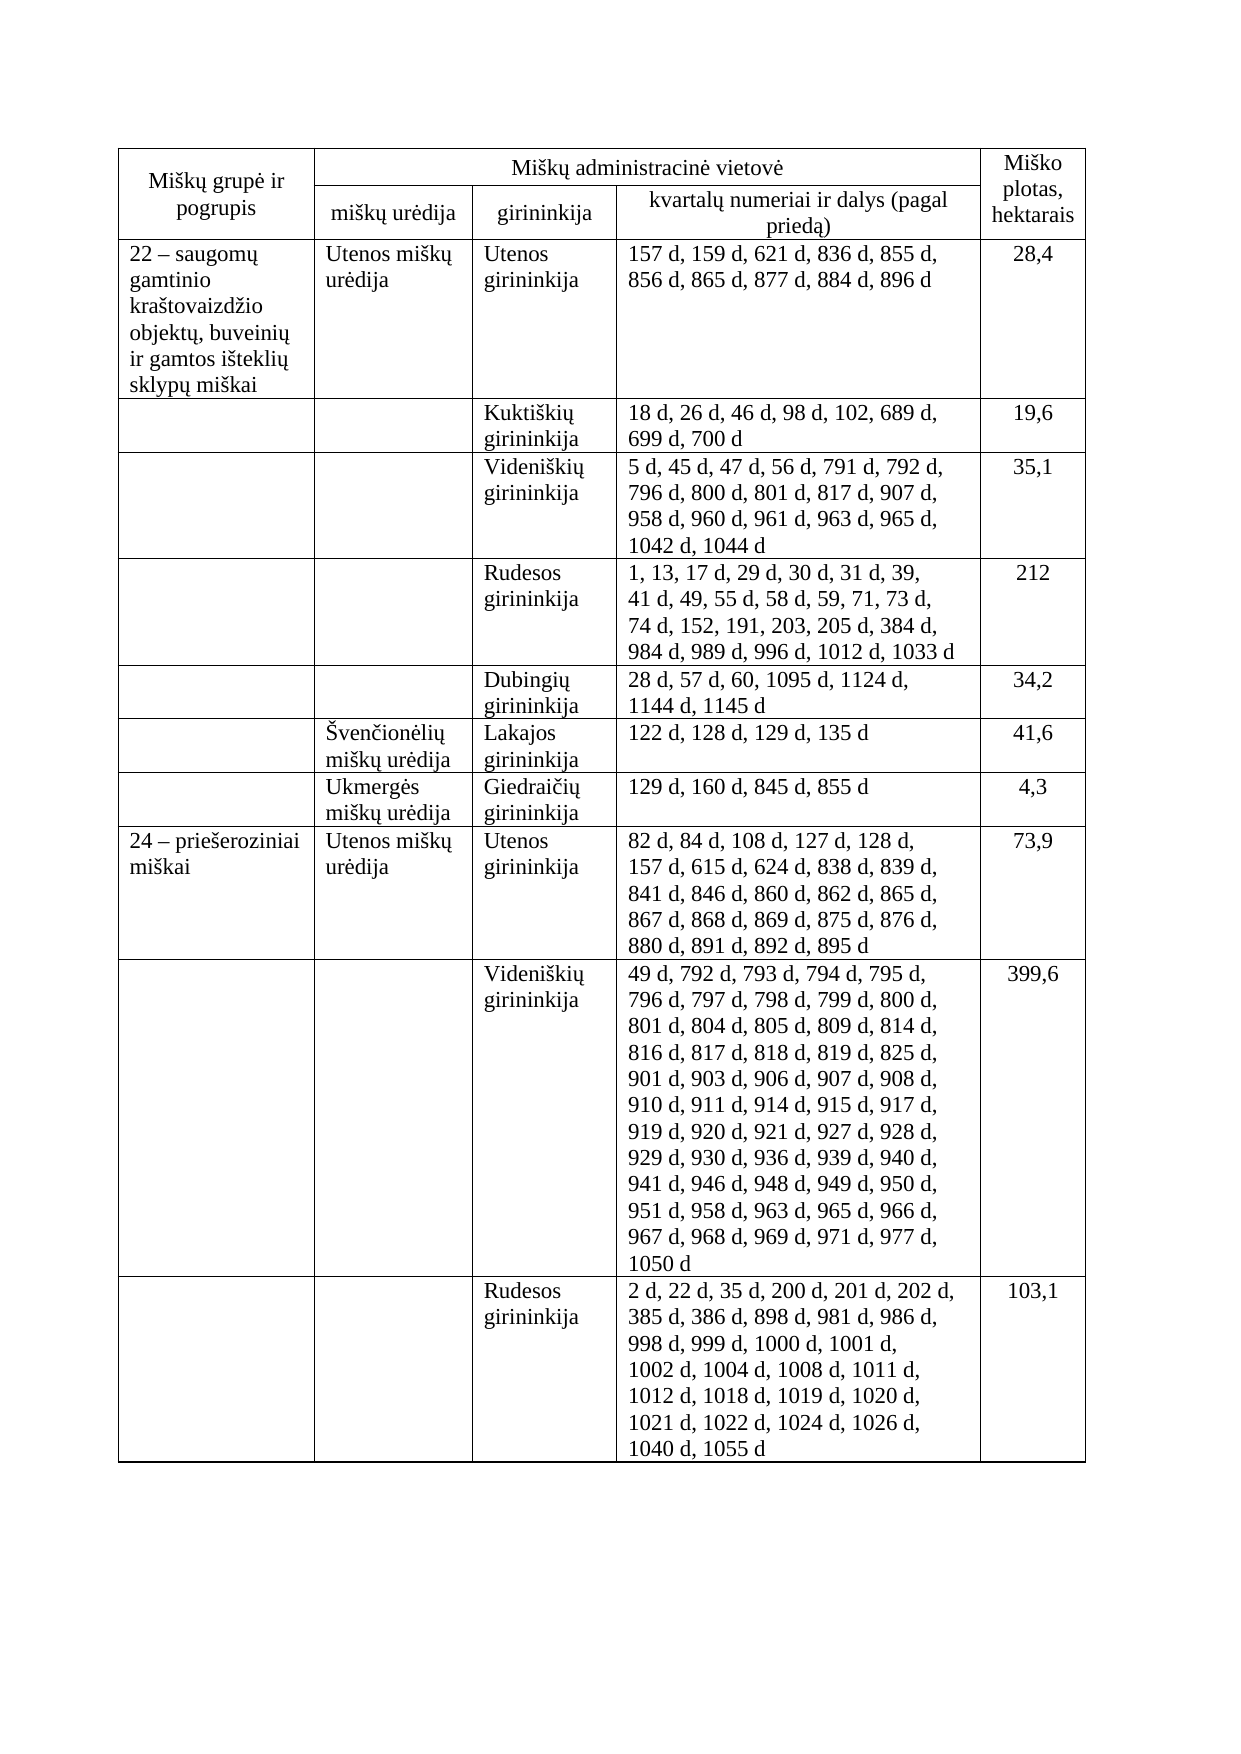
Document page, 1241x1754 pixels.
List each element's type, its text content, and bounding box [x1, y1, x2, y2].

table_cell [119, 960, 314, 1276]
table_cell 129 d, 160 d, 845 d, 855 d [617, 773, 980, 826]
table_cell Utenos girininkija [473, 240, 616, 398]
table_cell Videniškių girininkija [473, 960, 616, 1276]
table_cell [119, 453, 314, 558]
table_cell 122 d, 128 d, 129 d, 135 d [617, 719, 980, 772]
table_cell 2 d, 22 d, 35 d, 200 d, 201 d, 202 d, 385 d, 386 d, 898 d, 981 d, 986 d, 998 d, 999 d, 1000 d, 1001 d, 1002 d, 1004 d, 1008 d, 1011 d, 1012 d, 1018 d, 1019 d, 1020 d, 1021 d, 1022 d, 1024 d, 1026 d, 1040 d, 1055 d [617, 1277, 980, 1461]
table_cell 212 [981, 559, 1085, 664]
table_cell 1, 13, 17 d, 29 d, 30 d, 31 d, 39, 41 d, 49, 55 d, 58 d, 59, 71, 73 d, 74 d, 152, 191, 203, 205 d, 384 d, 984 d, 989 d, 996 d, 1012 d, 1033 d [617, 559, 980, 664]
table_cell miškų urėdija [315, 186, 472, 239]
table_cell [315, 399, 472, 452]
table_cell 18 d, 26 d, 46 d, 98 d, 102, 689 d, 699 d, 700 d [617, 399, 980, 452]
table_cell Giedraičių girininkija [473, 773, 616, 826]
table_cell 35,1 [981, 453, 1085, 558]
table_cell [119, 399, 314, 452]
table_cell [315, 666, 472, 718]
table_cell Ukmergės miškų urėdija [315, 773, 472, 826]
table_header Miško plotas, hektarais [981, 149, 1085, 239]
table_cell 103,1 [981, 1277, 1085, 1461]
table_cell [315, 453, 472, 558]
table_cell Lakajos girininkija [473, 719, 616, 772]
table_cell [315, 559, 472, 664]
table_cell [119, 666, 314, 718]
table_cell 73,9 [981, 827, 1085, 959]
table_cell [119, 773, 314, 826]
table_cell Dubingių girininkija [473, 666, 616, 718]
table_cell 41,6 [981, 719, 1085, 772]
table_header Miškų administracinė vietovė [315, 149, 980, 185]
table_cell kvartalų numeriai ir dalys (pagal priedą) [617, 186, 980, 239]
table_cell 5 d, 45 d, 47 d, 56 d, 791 d, 792 d, 796 d, 800 d, 801 d, 817 d, 907 d, 958 d, 960 d, 961 d, 963 d, 965 d, 1042 d, 1044 d [617, 453, 980, 558]
table_cell [315, 960, 472, 1276]
table_header Miškų grupė ir pogrupis [119, 149, 314, 239]
table_cell Utenos girininkija [473, 827, 616, 959]
table_cell Kuktiškių girininkija [473, 399, 616, 452]
table_cell Utenos miškų urėdija [315, 240, 472, 398]
table_cell [119, 1277, 314, 1461]
table_cell [315, 1277, 472, 1461]
table_cell 34,2 [981, 666, 1085, 718]
table_cell 28 d, 57 d, 60, 1095 d, 1124 d, 1144 d, 1145 d [617, 666, 980, 718]
table_cell 28,4 [981, 240, 1085, 398]
table_cell Videniškių girininkija [473, 453, 616, 558]
table_cell Rudesos girininkija [473, 559, 616, 664]
table_cell Rudesos girininkija [473, 1277, 616, 1461]
table_cell 22 – saugomų gamtinio kraštovaizdžio objektų, buveinių ir gamtos išteklių sklypų miškai [119, 240, 314, 398]
table_cell 49 d, 792 d, 793 d, 794 d, 795 d, 796 d, 797 d, 798 d, 799 d, 800 d, 801 d, 804 d, 805 d, 809 d, 814 d, 816 d, 817 d, 818 d, 819 d, 825 d, 901 d, 903 d, 906 d, 907 d, 908 d, 910 d, 911 d, 914 d, 915 d, 917 d, 919 d, 920 d, 921 d, 927 d, 928 d, 929 d, 930 d, 936 d, 939 d, 940 d, 941 d, 946 d, 948 d, 949 d, 950 d, 951 d, 958 d, 963 d, 965 d, 966 d, 967 d, 968 d, 969 d, 971 d, 977 d, 1050 d [617, 960, 980, 1276]
table_cell Utenos miškų urėdija [315, 827, 472, 959]
table_cell girininkija [473, 186, 616, 239]
table_cell 24 – priešeroziniai miškai [119, 827, 314, 959]
table_cell [119, 559, 314, 664]
table_cell [119, 719, 314, 772]
table_cell 82 d, 84 d, 108 d, 127 d, 128 d, 157 d, 615 d, 624 d, 838 d, 839 d, 841 d, 846 d, 860 d, 862 d, 865 d, 867 d, 868 d, 869 d, 875 d, 876 d, 880 d, 891 d, 892 d, 895 d [617, 827, 980, 959]
table_cell 399,6 [981, 960, 1085, 1276]
table_cell Švenčionėlių miškų urėdija [315, 719, 472, 772]
table_cell 4,3 [981, 773, 1085, 826]
table_cell 157 d, 159 d, 621 d, 836 d, 855 d, 856 d, 865 d, 877 d, 884 d, 896 d [617, 240, 980, 398]
table_cell 19,6 [981, 399, 1085, 452]
